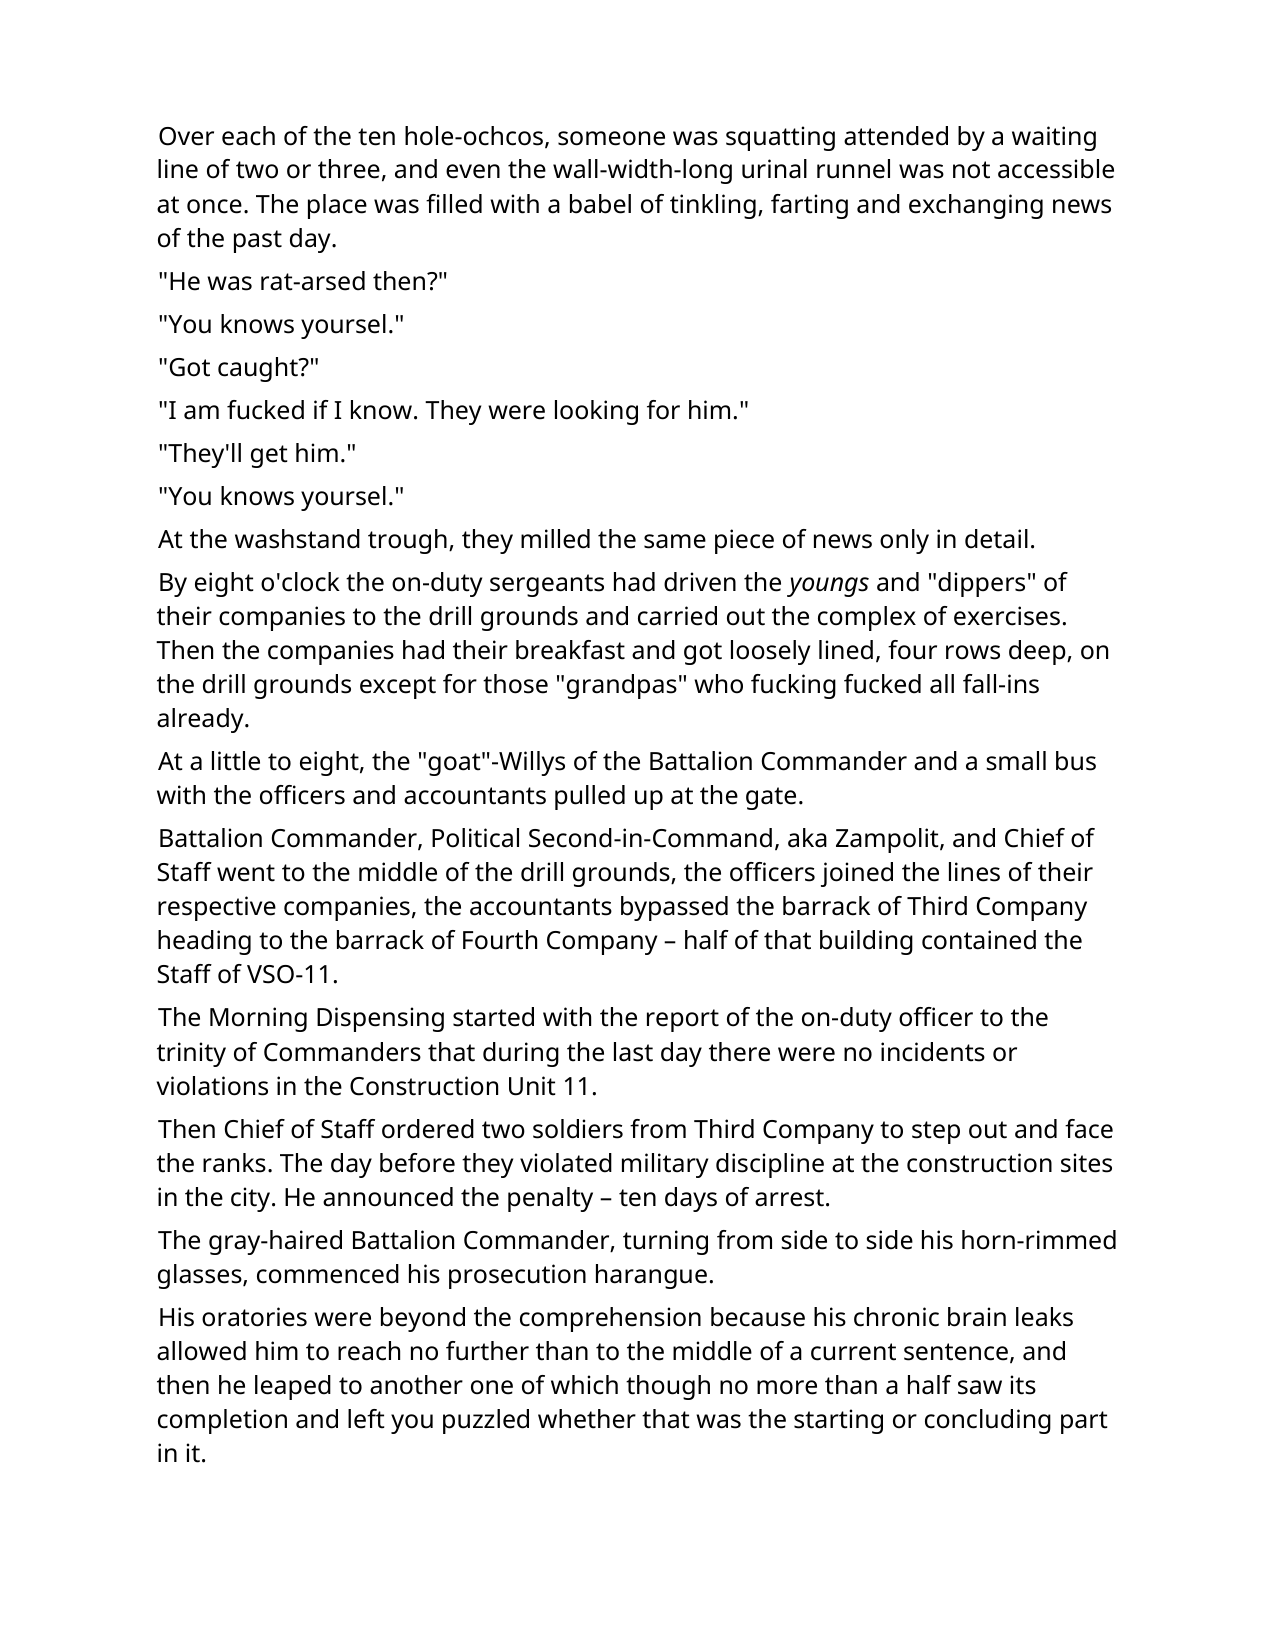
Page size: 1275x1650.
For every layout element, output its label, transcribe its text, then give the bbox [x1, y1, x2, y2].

text At a little to eight, the "goat"-Willys of the Battalion Commander and a small bus with the officers and accountants pulled up at the gate. [156, 744, 1118, 812]
text "You knows yoursel." [156, 478, 1118, 512]
text "You knows yoursel." [156, 306, 1118, 340]
text The Morning Dispensing started with the report of the on-duty officer to the trinity of Commanders that during the last day there were no incidents or violations in the Construction Unit 11. [156, 1000, 1118, 1102]
text Battalion Commander, Political Second-in-Command, aka Zampolit, and Chief of Staff went to the middle of the drill grounds, the officers joined the lines of their respective companies, the accountants bypassed the barrack of Third Company heading to the barrack of Fourth Company – half of that building contained the Staff of VSO-11. [156, 821, 1118, 991]
text "He was rat-arsed then?" [156, 263, 1118, 297]
text His oratories were beyond the comprehension because his chronic brain leaks allowed him to reach no further than to the middle of a current sentence, and then he leaped to another one of which though no more than a half saw its completion and left you puzzled whether that was the starting or concluding part in it. [156, 1299, 1118, 1470]
text By eight o'clock the on-duty sergeants had driven the youngs and "dippers" of their companies to the drill grounds and carried out the complex of exercises. Then the companies had their breakfast and got loosely lined, four rows deep, on the drill grounds except for those "grandpas" who fucking fucked all fall-ins already. [156, 564, 1118, 735]
text "Got caught?" [156, 349, 1118, 383]
text Over each of the ten hole-ochcos, someone was squatting attended by a waiting line of two or three, and even the wall-width-long urinal runnel was not accessible at once. The place was filled with a babel of tinkling, farting and exchanging news of the past day. [156, 118, 1118, 254]
text "I am fucked if I know. They were looking for him." [156, 392, 1118, 426]
text The gray-haired Battalion Commander, turning from side to side his horn-rimmed glasses, commenced his prosecution harangue. [156, 1222, 1118, 1291]
text "They'll get him." [156, 435, 1118, 469]
text Then Chief of Staff ordered two soldiers from Third Company to step out and face the ranks. The day before they violated military discipline at the construction sites in the city. He announced the penalty – ten days of arrest. [156, 1111, 1118, 1213]
text At the washstand trough, they milled the same piece of news only in detail. [156, 521, 1118, 556]
